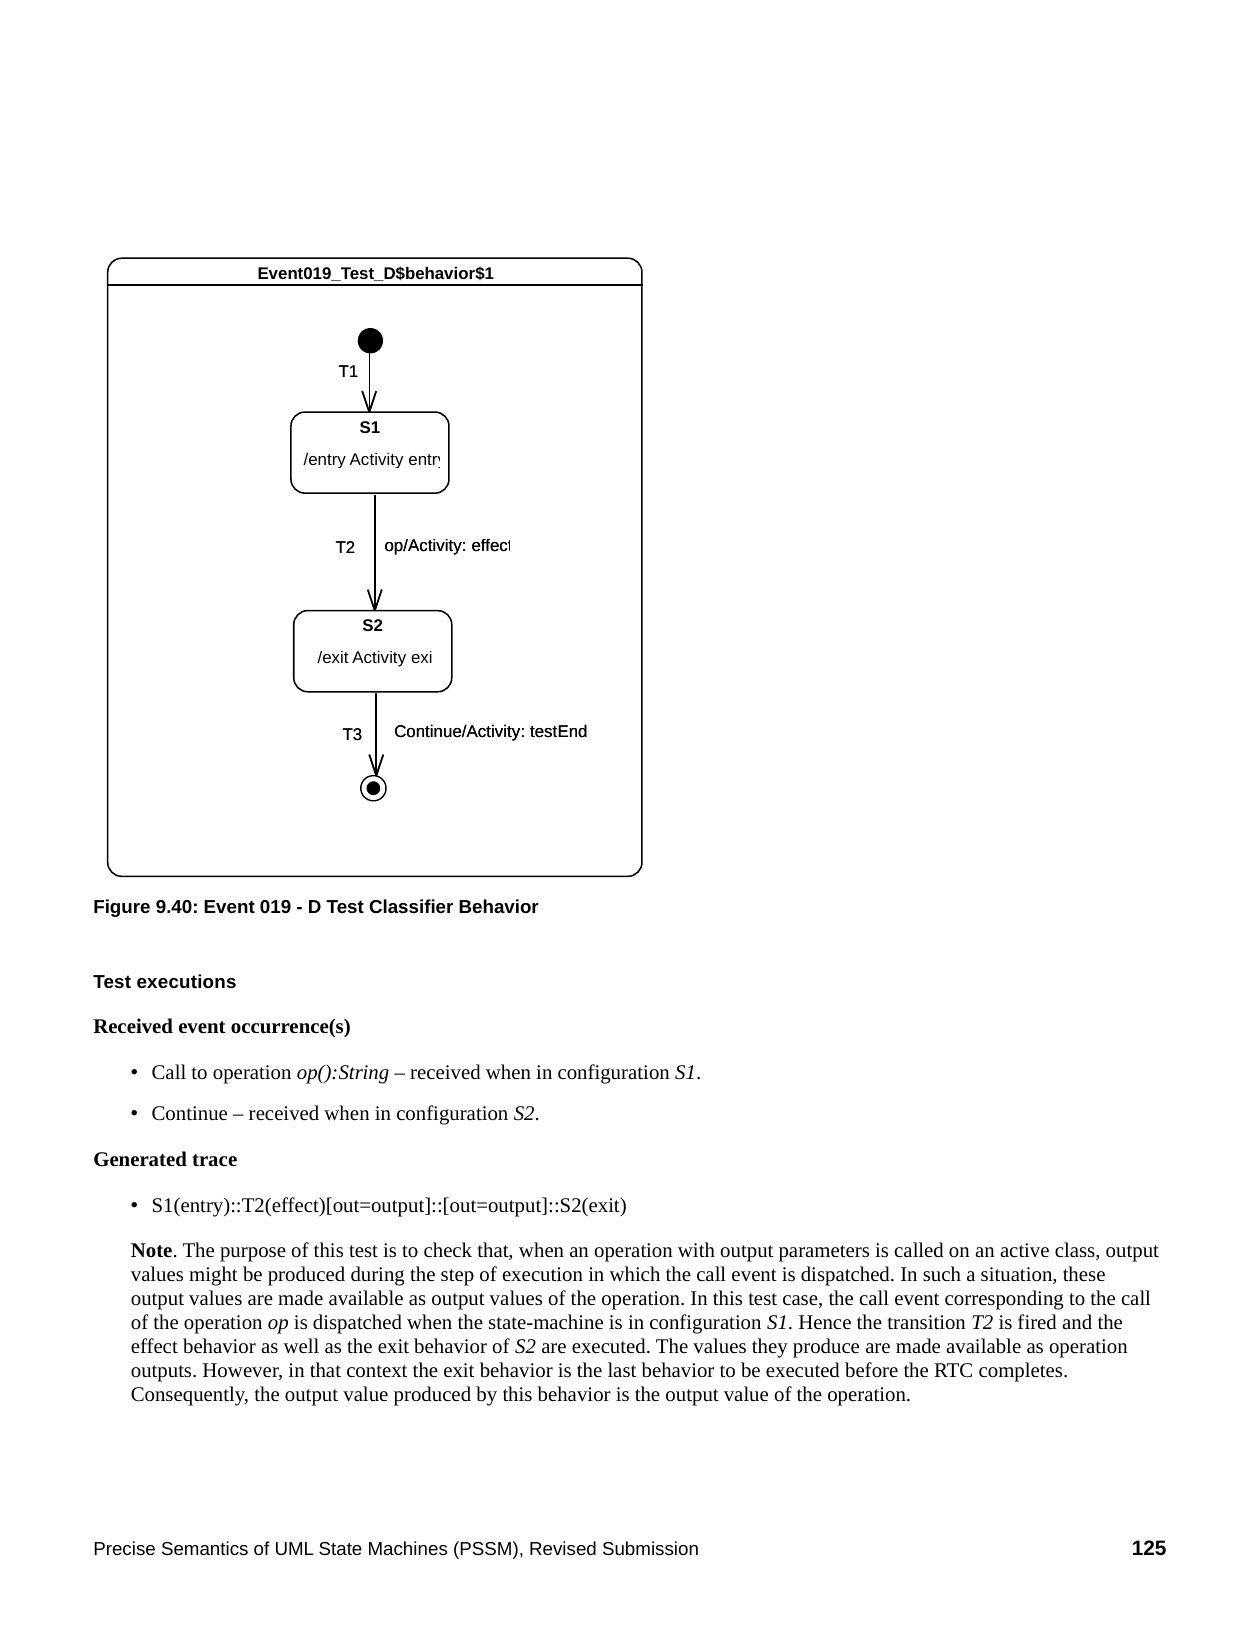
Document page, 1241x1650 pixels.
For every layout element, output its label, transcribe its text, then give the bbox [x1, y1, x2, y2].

text Note. The purpose of this test is to check that, when an operation with output parameters is called on an active class, output values might be produced during the step of execution in which the call event is dispatched. In such a situation, these output values are made available as output values of the operation. In this test case, the call event corresponding to the call of the operation op is dispatched when the state-machine is in configuration S1. Hence the transition T2 is fired and the effect behavior as well as the exit behavior of S2 are executed. The values they produce are made available as operation outputs. However, in that context the exit behavior is the last behavior to be executed before the RTC completes. Consequently, the output value produced by this behavior is the output value of the operation. [131, 1238, 1164, 1406]
text Generated trace [93, 1146, 1164, 1171]
list Continue – received when in configuration S2. [131, 1100, 1164, 1125]
list Call to operation op():String – received when in configuration S1. [131, 1059, 1164, 1084]
text Figure 9.40: Event 019 - D Test Classifier Behavior [93, 243, 720, 917]
text Received event occurrence(s) [93, 1014, 1164, 1038]
list S1(entry)::T2(effect)[out=output]::[out=output]::S2(exit) [131, 1192, 1164, 1217]
subtitle Test executions [93, 971, 1164, 993]
